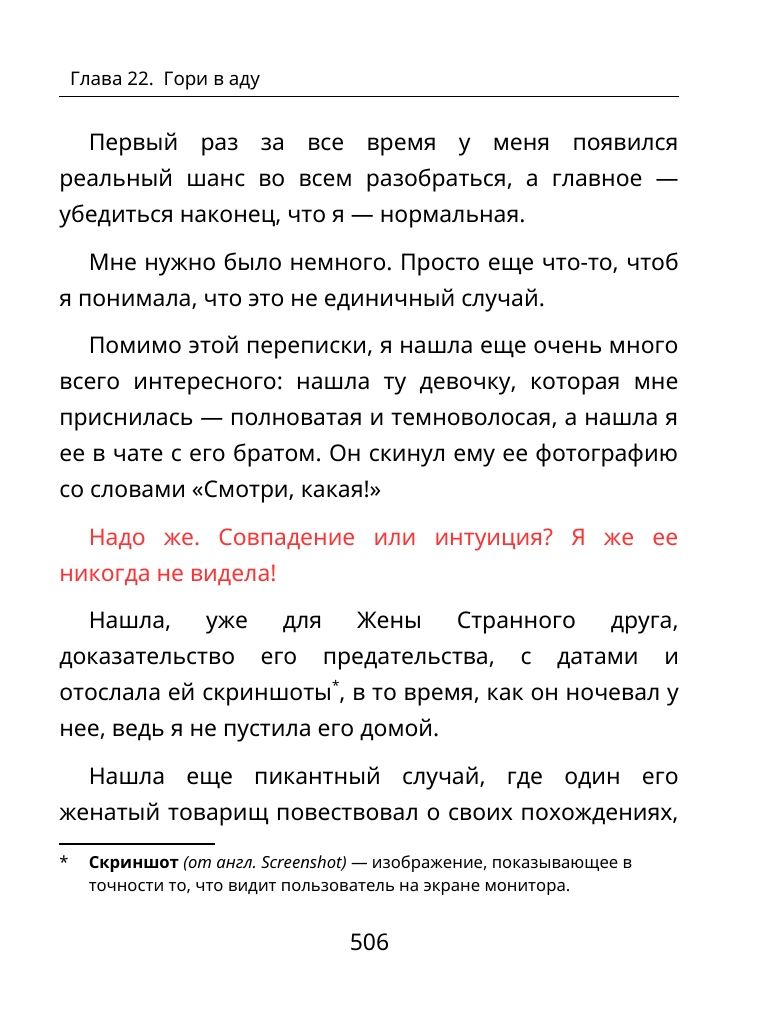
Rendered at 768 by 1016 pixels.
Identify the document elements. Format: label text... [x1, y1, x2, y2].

text Надо же. Совпадение или интуиция? Я же ее никогда не видела! [59, 521, 679, 588]
text Помимо этой переписки, я нашла еще очень много всего интересного: нашла ту девочку, которая мне приснилась — полноватая и темноволосая, а нашла я ее в чате с его братом. Он скинул ему ее фотографию со словами «Смотри, какая!» [59, 329, 679, 504]
text Мне нужно было немного. Просто еще что-то, чтоб я понимала, что это не единичный случай. [59, 246, 679, 313]
text Скриншот (от англ. Screenshot) — изображение, показывающее в точности то, что видит пользователь на экране монитора. [59, 851, 679, 896]
text Нашла еще пикантный случай, где один его женатый товарищ повествовал о своих похождениях, [59, 760, 679, 827]
text Первый раз за все время у меня появился реальный шанс во всем разобраться, а главное — убедиться наконец, что я — нормальная. [59, 126, 679, 229]
text Нашла, уже для Жены Странного друга, доказательство его предательства, с датами и отослала ей скриншоты, в то время, как он ночевал у нее, ведь я не пустила его домой. [59, 604, 679, 743]
